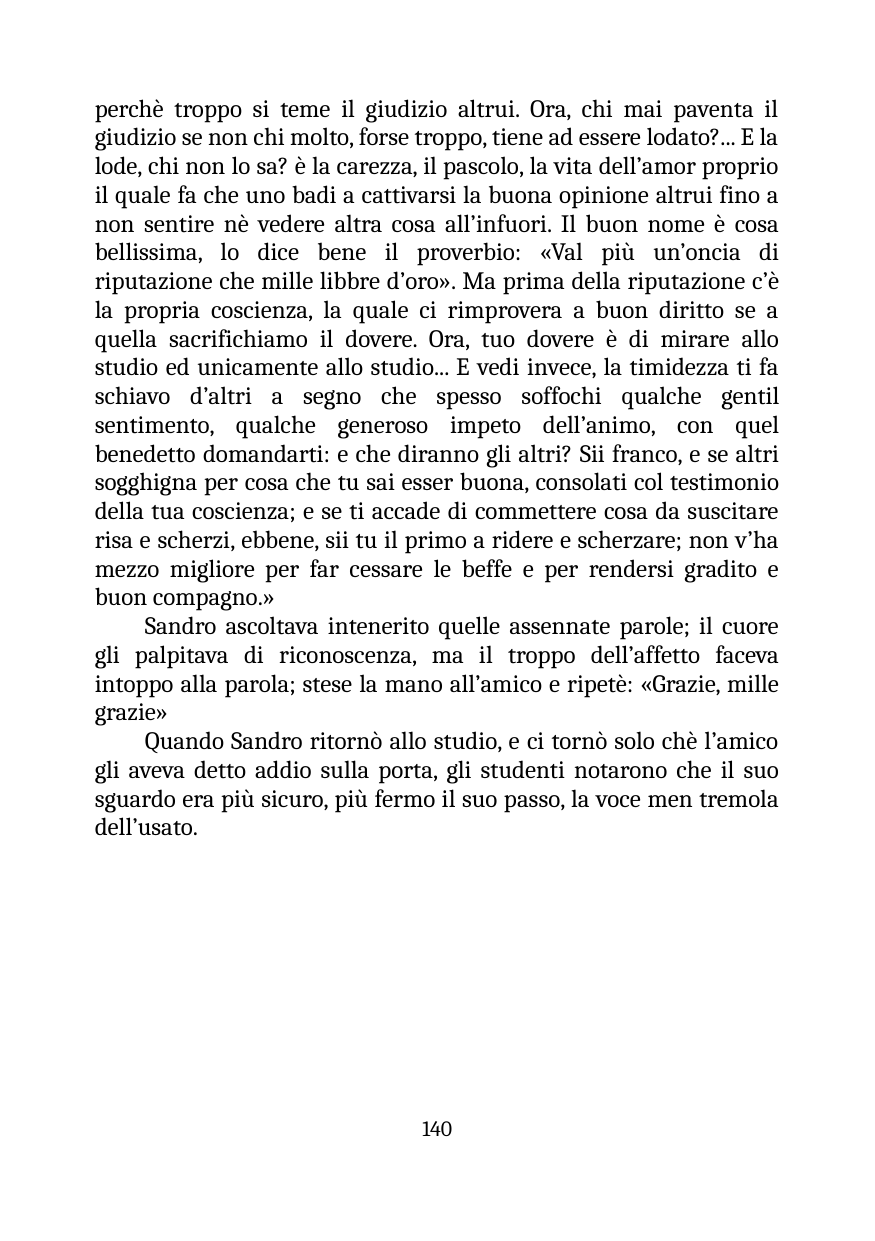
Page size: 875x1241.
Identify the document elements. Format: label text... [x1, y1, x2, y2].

text Sandro ascoltava intenerito quelle assennate parole; il cuore gli palpitava di riconoscenza, ma il troppo dell’affetto faceva intoppo alla parola; stese la mano all’amico e ripetè: «Grazie, mille grazie» [94, 612, 779, 727]
text perchè troppo si teme il giudizio altrui. Ora, chi mai paventa il giudizio se non chi molto, forse troppo, tiene ad essere lodato?... E la lode, chi non lo sa? è la carezza, il pascolo, la vita dell’amor proprio il quale fa che uno badi a cattivarsi la buona opinione altrui fino a non sentire nè vedere altra cosa all’infuori. Il buon nome è cosa bellissima, lo dice bene il proverbio: «Val più un’oncia di riputazione che mille libbre d’oro». Ma prima della riputazione c’è la propria coscienza, la quale ci rimprovera a buon diritto se a quella sacrifichiamo il dovere. Ora, tuo dovere è di mirare allo studio ed unicamente allo studio... E vedi invece, la timidezza ti fa schiavo d’altri a segno che spesso soffochi qualche gentil sentimento, qualche generoso impeto dell’animo, con quel benedetto domandarti: e che diranno gli altri? Sii franco, e se altri sogghigna per cosa che tu sai esser buona, consolati col testimonio della tua coscienza; e se ti accade di commettere cosa da suscitare risa e scherzi, ebbene, sii tu il primo a ridere e scherzare; non v’ha mezzo migliore per far cessare le beffe e per rendersi gradito e buon compagno.» [94, 94, 779, 612]
text Quando Sandro ritornò allo studio, e ci tornò solo chè l’amico gli aveva detto addio sulla porta, gli studenti notarono che il suo sguardo era più sicuro, più fermo il suo passo, la voce men tremola dell’usato. [94, 727, 779, 842]
